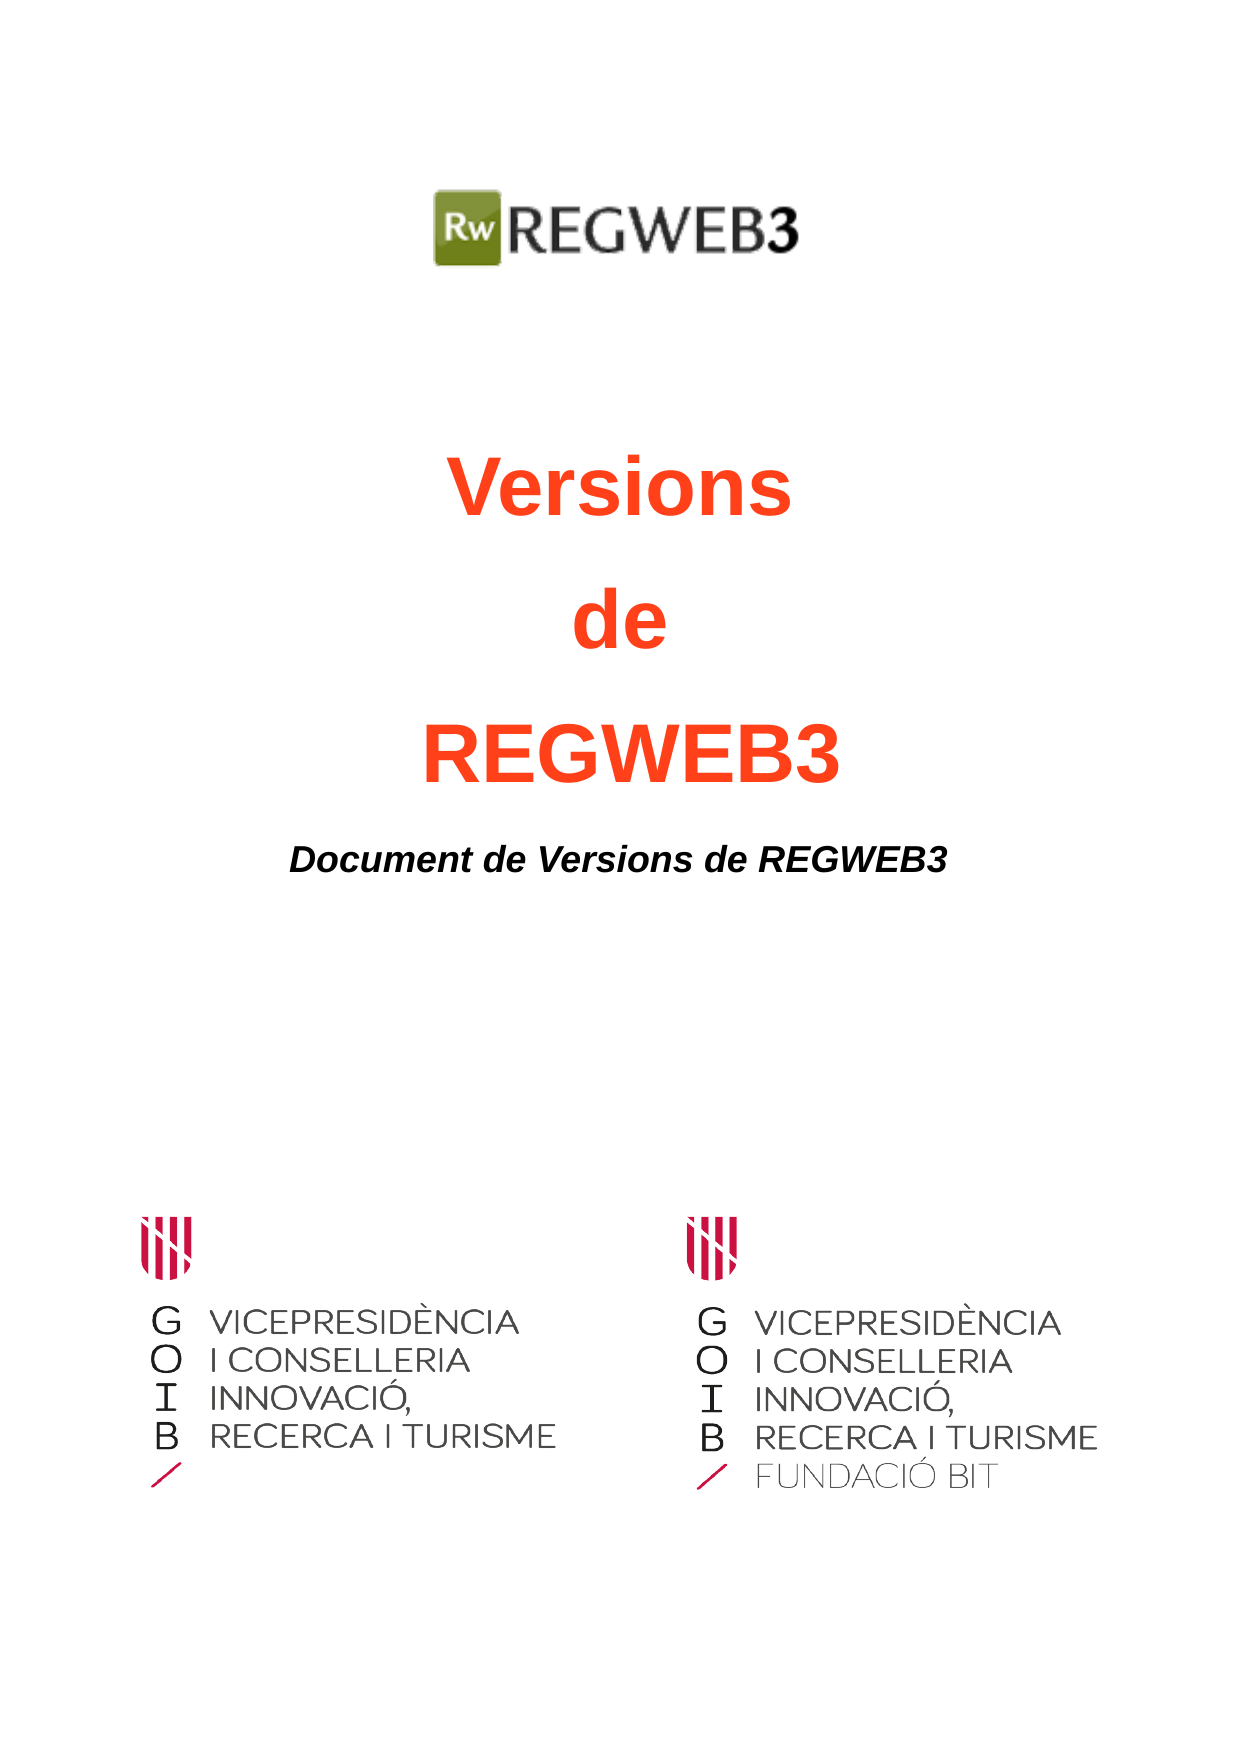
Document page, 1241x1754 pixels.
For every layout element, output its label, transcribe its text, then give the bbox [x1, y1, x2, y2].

text REGWEB3 [118, 704, 1122, 800]
table_header [118, 1200, 586, 1532]
text Versions [118, 437, 1122, 533]
text de [118, 571, 1122, 666]
text Document de Versions de REGWEB3 [118, 837, 1122, 880]
table_header [664, 1200, 1122, 1532]
table_header [586, 1200, 664, 1532]
